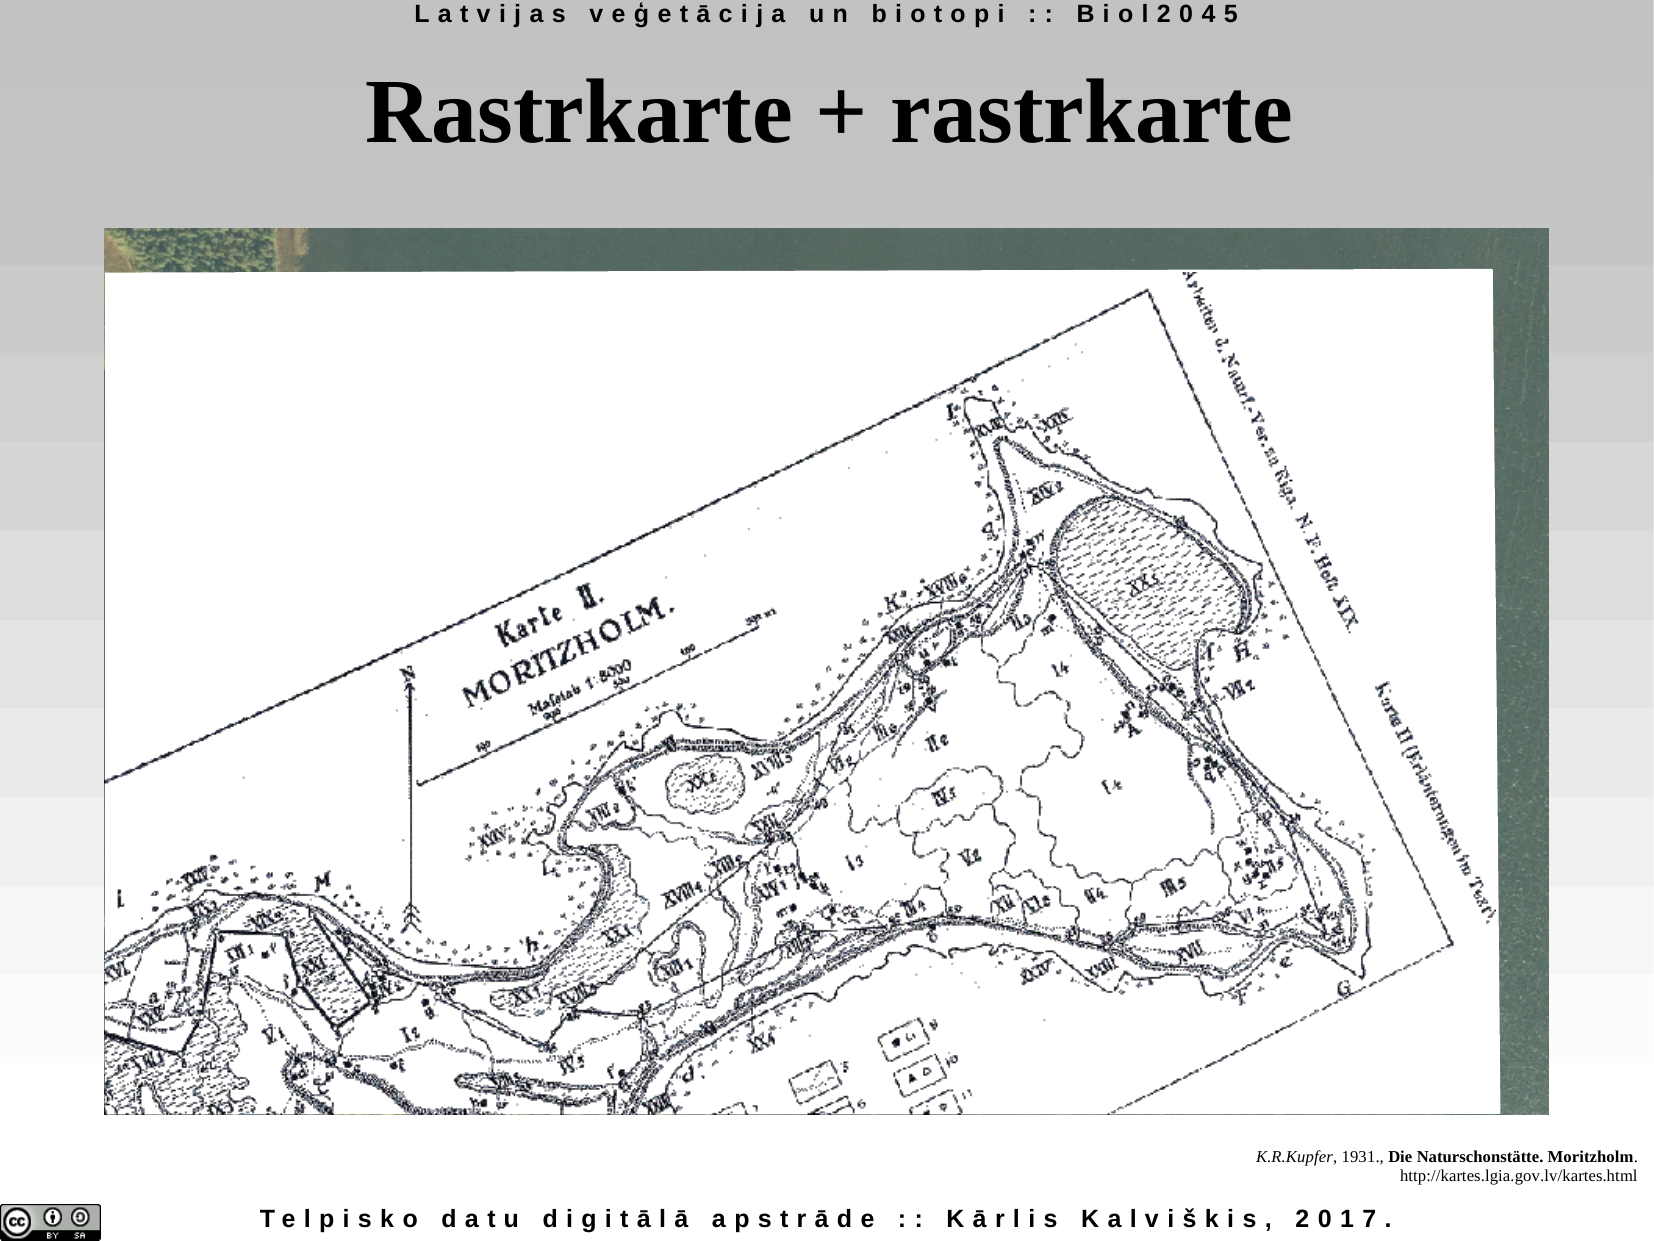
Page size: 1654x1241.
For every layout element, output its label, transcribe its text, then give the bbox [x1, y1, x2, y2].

text_box [328, 268, 1493, 272]
text_box [1496, 625, 1501, 1114]
text_box K.R.Kupfer, 1931., Die Naturschonstätte. Moritzholm. http://kartes.lgia.gov.lv/kartes.html [1255, 1147, 1639, 1178]
picture [0, 0, 1654, 1241]
title Rastrkarte + rastrkarte [34, 61, 1626, 296]
